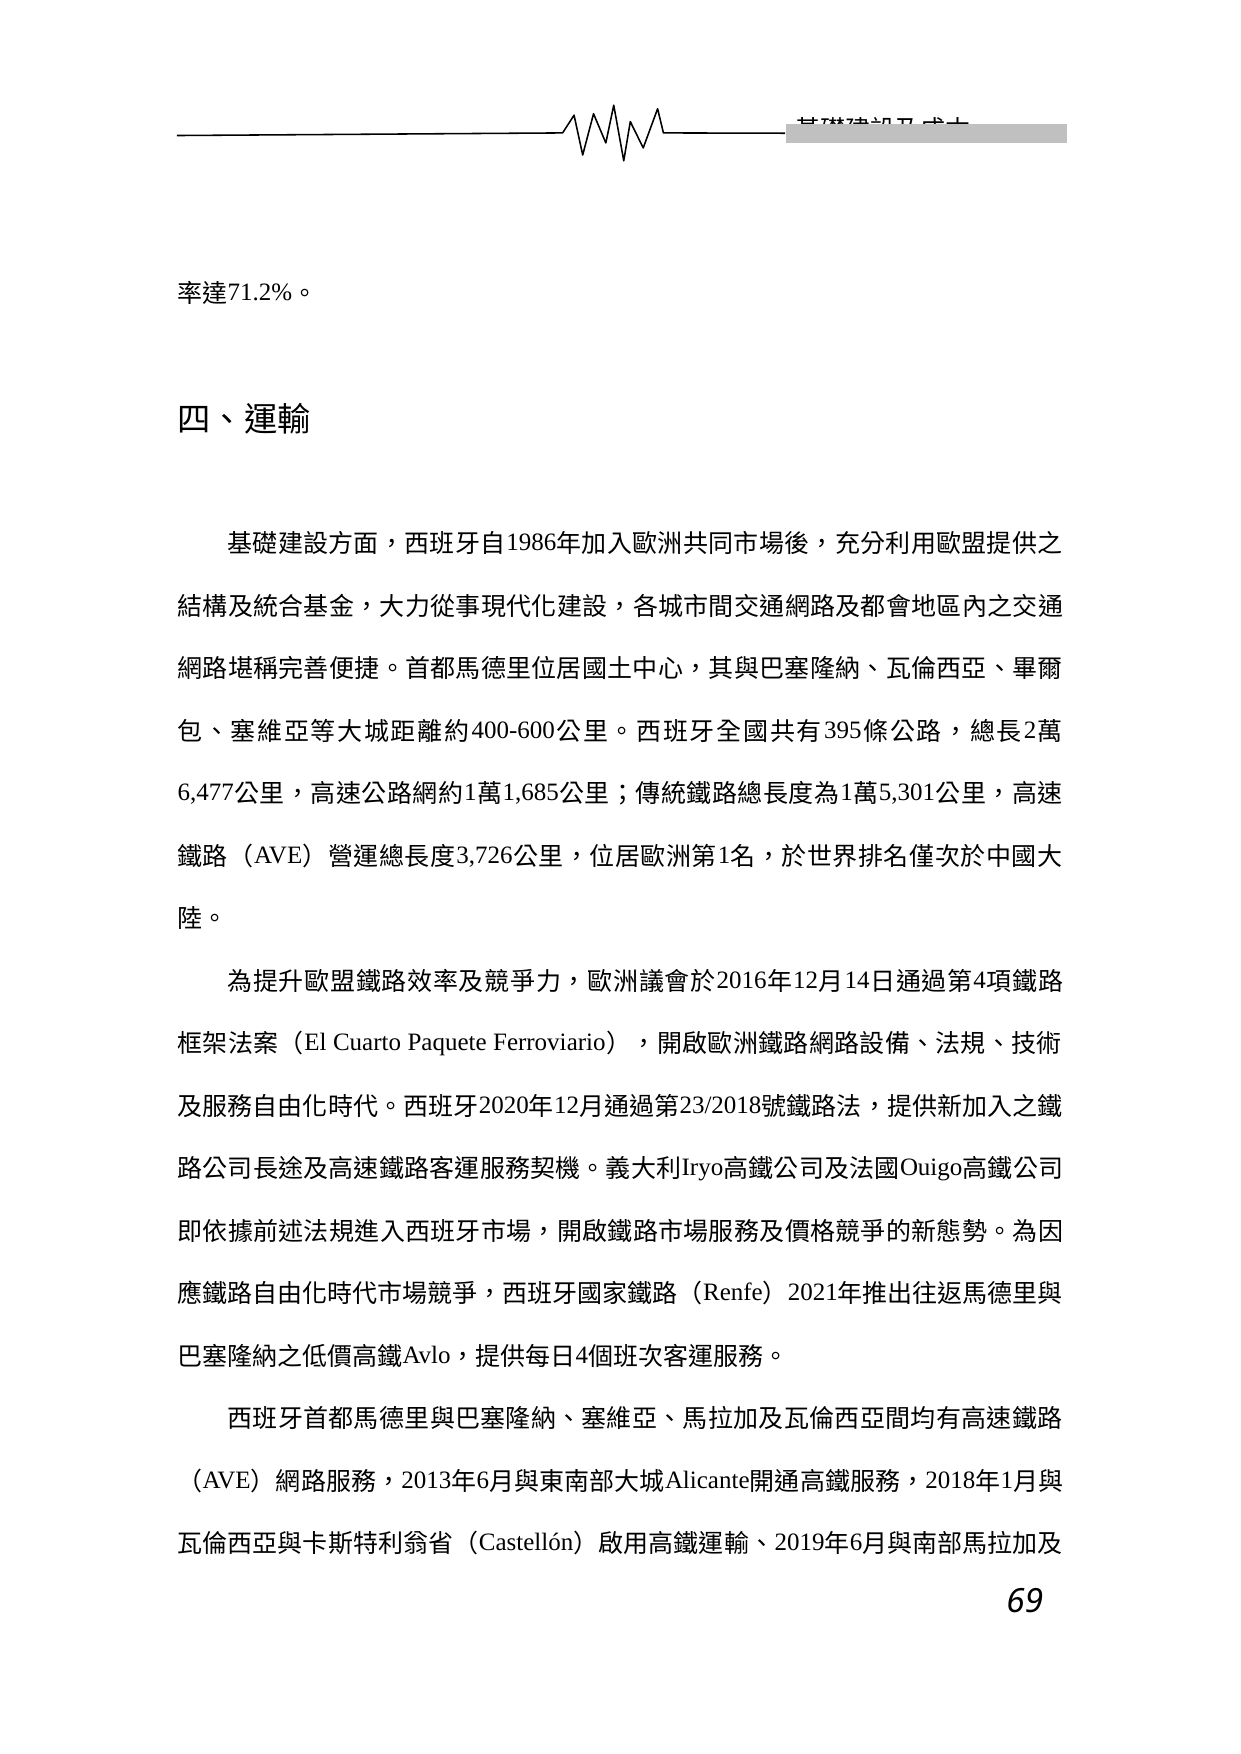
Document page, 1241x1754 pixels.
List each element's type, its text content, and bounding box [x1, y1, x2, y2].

text 四、運輸 [177, 375, 1063, 438]
text 西班牙首都馬德里與巴塞隆納、塞維亞、馬拉加及瓦倫西亞間均有高速鐵路（AVE）網路服務，2013年6月與東南部大城Alicante開通高鐵服務，2018年1月與瓦倫西亞與卡斯特利翁省（Castellón）啟用高鐵運輸、2019年6月與南部馬拉加及 [177, 1375, 1063, 1563]
text 率達71.2%。 [177, 250, 1063, 313]
text 為提升歐盟鐵路效率及競爭力，歐洲議會於2016年12月14日通過第4項鐵路框架法案（El Cuarto Paquete Ferroviario），開啟歐洲鐵路網路設備、法規、技術及服務自由化時代。西班牙2020年12月通過第23/2018號鐵路法，提供新加入之鐵路公司長途及高速鐵路客運服務契機。義大利Iryo高鐵公司及法國Ouigo高鐵公司即依據前述法規進入西班牙市場，開啟鐵路市場服務及價格競爭的新態勢。為因應鐵路自由化時代市場競爭，西班牙國家鐵路（Renfe）2021年推出往返馬德里與巴塞隆納之低價高鐵Avlo，提供每日4個班次客運服務。 [177, 938, 1063, 1375]
text 基礎建設方面，西班牙自1986年加入歐洲共同市場後，充分利用歐盟提供之結構及統合基金，大力從事現代化建設，各城市間交通網路及都會地區內之交通網路堪稱完善便捷。首都馬德里位居國土中心，其與巴塞隆納、瓦倫西亞、畢爾包、塞維亞等大城距離約400-600公里。西班牙全國共有395條公路，總長2萬6,477公里，高速公路網約1萬1,685公里；傳統鐵路總長度為1萬5,301公里，高速鐵路（AVE）營運總長度3,726公里，位居歐洲第1名，於世界排名僅次於中國大陸。 [177, 500, 1063, 938]
